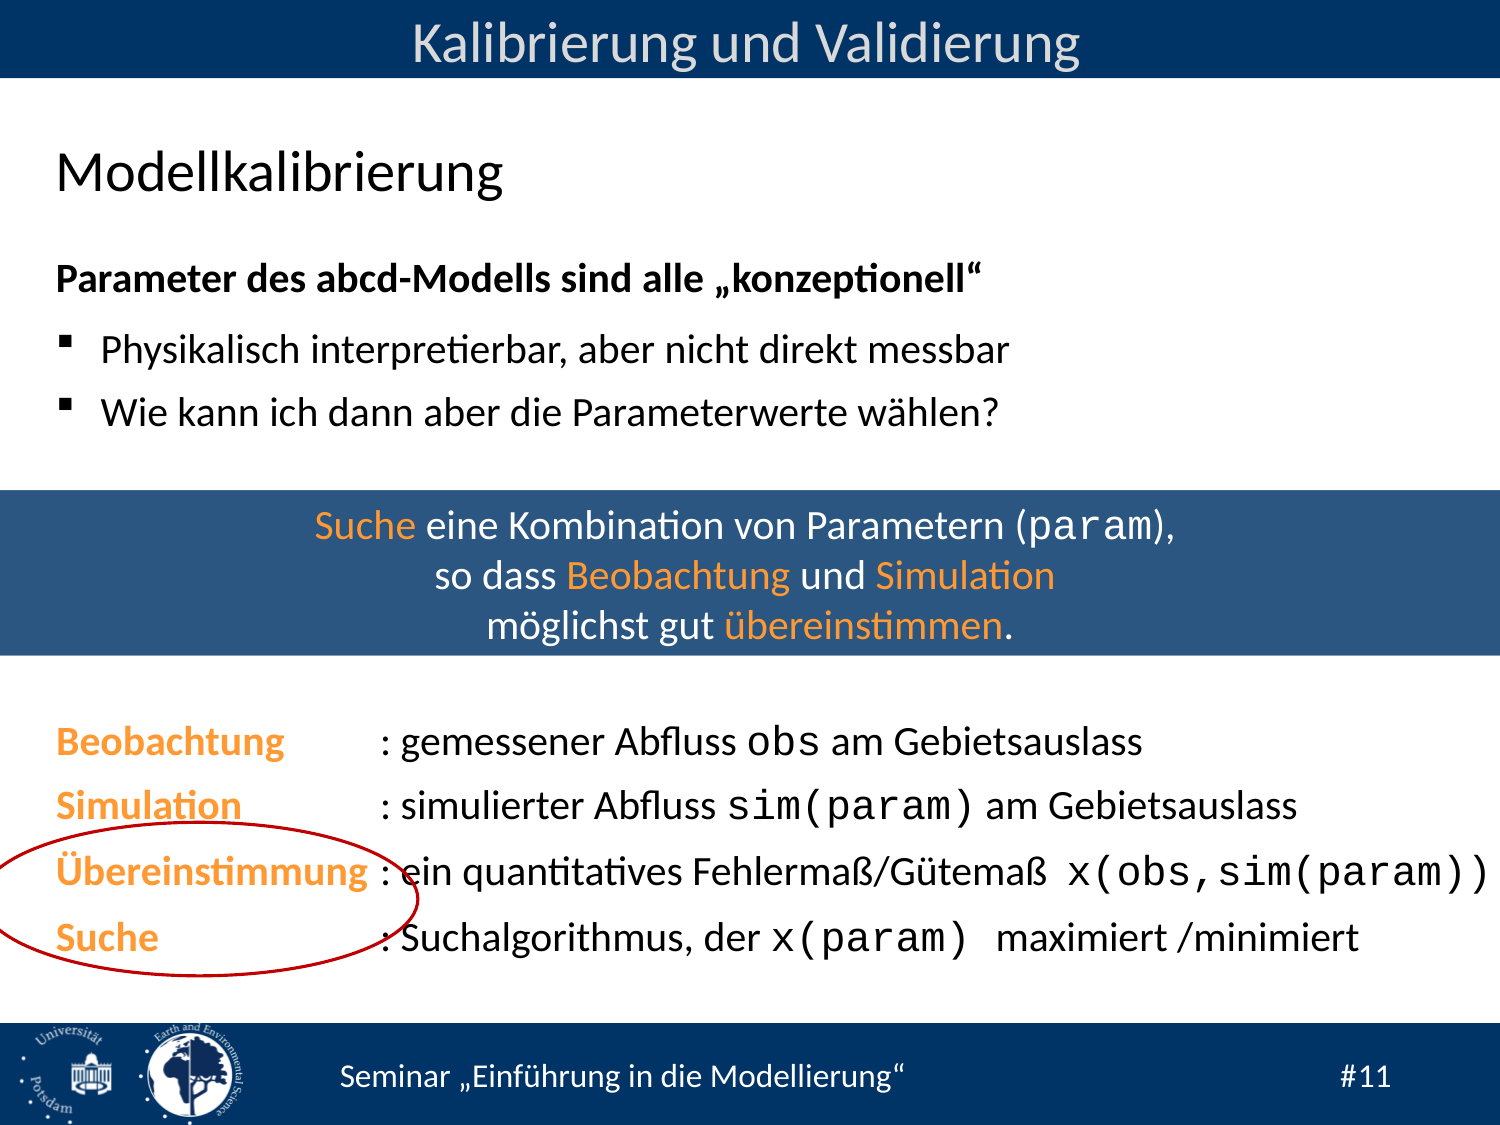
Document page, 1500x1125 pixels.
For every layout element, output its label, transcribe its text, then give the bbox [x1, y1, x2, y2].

text_box Modellkalibrierung [41, 125, 845, 211]
text_box Suche eine Kombination von Parametern (param), so dass Beobachtung und Simulation möglichst gut übereinstimmen. [0, 490, 1500, 656]
picture [139, 1023, 243, 1125]
text_box Parameter des abcd-Modells sind alle „konzeptionell“ [41, 243, 1034, 309]
text_box Simulation : simulierter Abfluss sim(param) am Gebietsauslass [87, 824, 312, 836]
text_box Suche : Suchalgorithmus, der x(param) maximiert /minimiert [41, 902, 415, 968]
text_box Simulation : simulierter Abfluss sim(param) am Gebietsauslass [41, 770, 1471, 836]
text_box Übereinstimmung : ein quantitatives Fehlermaß/Gütemaß x(obs,sim(param)) [335, 836, 1500, 902]
text_box Kalibrierung und Validierung [0, 0, 1495, 75]
text_box Physikalisch interpretierbar, aber nicht direkt messbar Wie kann ich dann aber die Parameterwerte wählen? [41, 314, 1069, 442]
text_box Suche : Suchalgorithmus, der x(param) maximiert /minimiert [310, 902, 1471, 968]
text_box Beobachtung : gemessener Abfluss obs am Gebietsauslass [41, 706, 1471, 770]
text_box Übereinstimmung : ein quantitatives Fehlermaß/Gütemaß x(obs,sim(param)) [41, 836, 416, 902]
